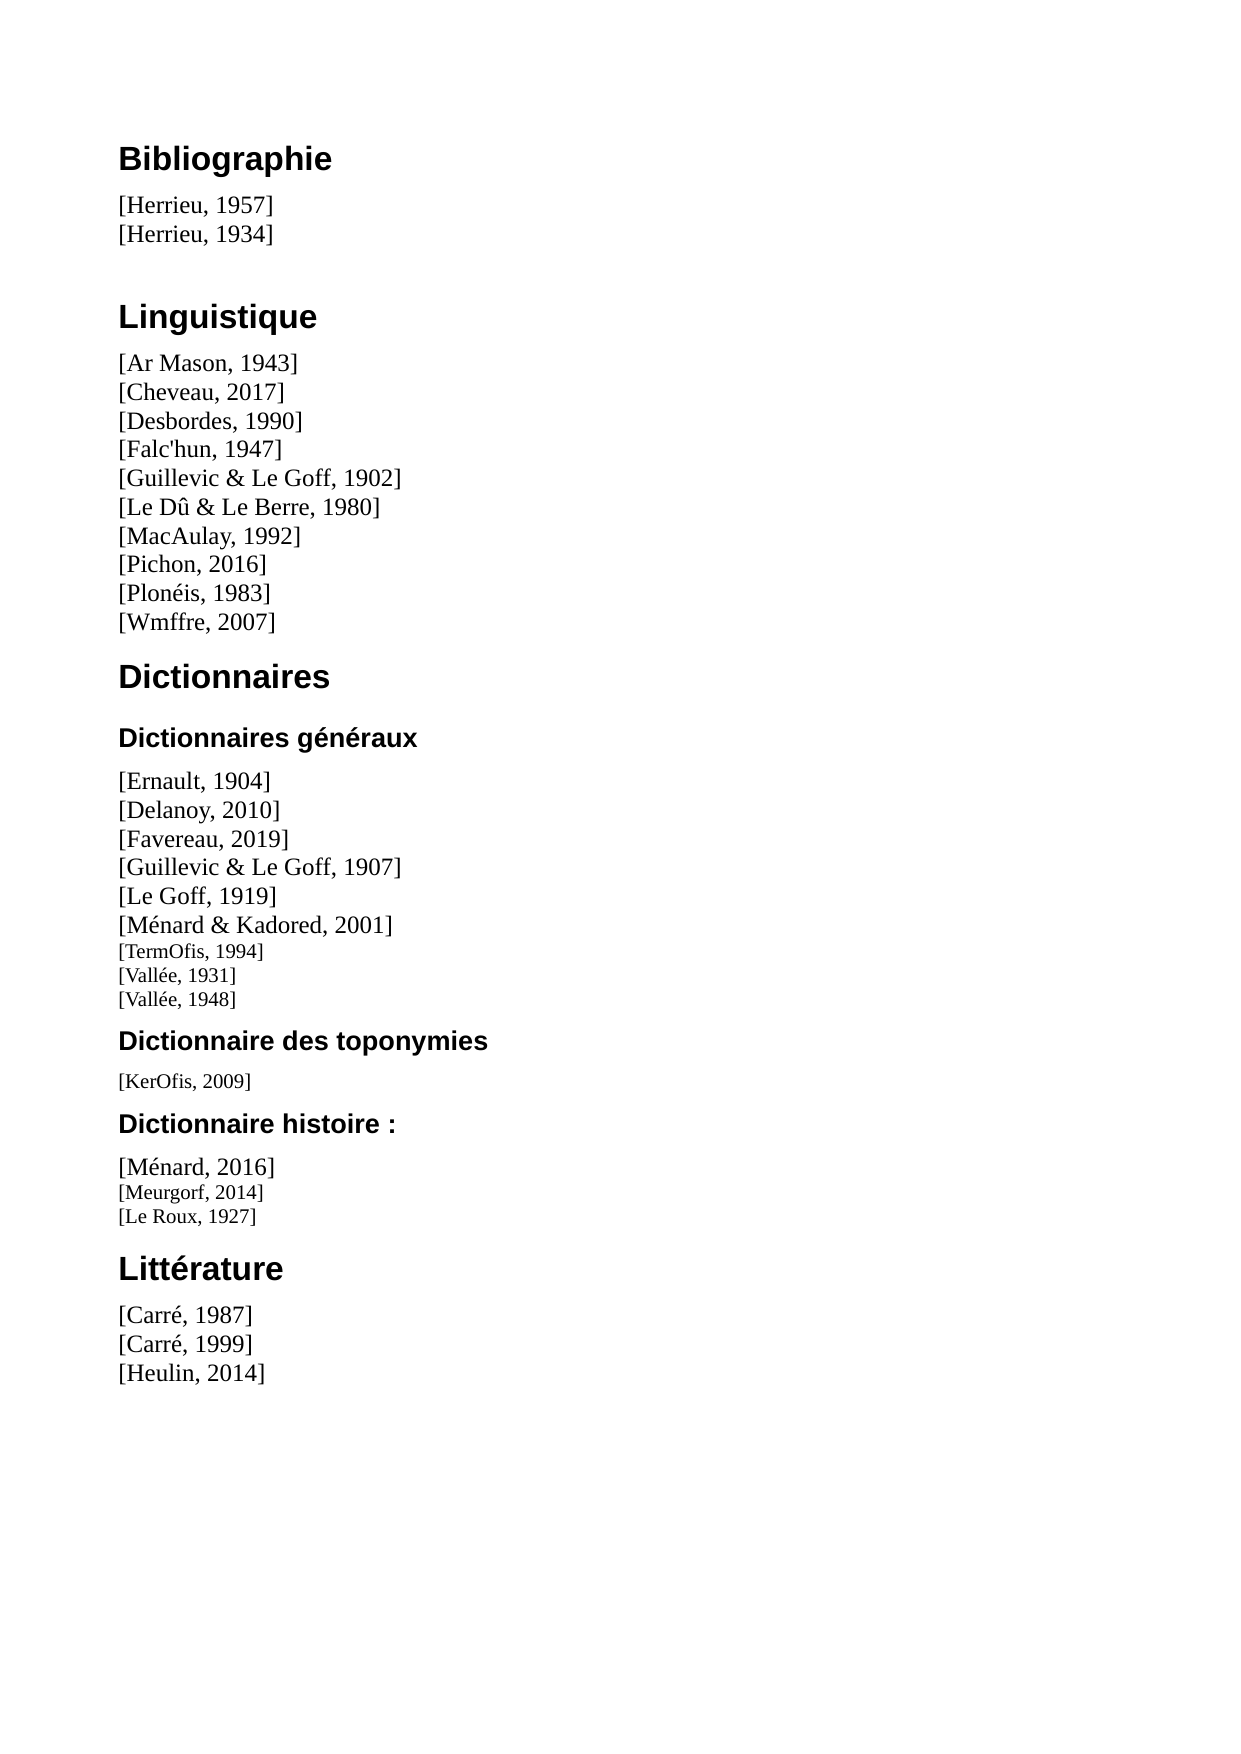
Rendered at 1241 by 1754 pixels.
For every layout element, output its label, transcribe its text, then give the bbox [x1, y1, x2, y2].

subtitle Linguistique [118, 297, 1122, 336]
text [Le Dû & Le Berre, 1980] [118, 492, 1122, 521]
text [Vallée, 1948] [118, 987, 1122, 1011]
text [Meurgorf, 2014] [118, 1180, 1122, 1204]
text [Carré, 1987] [118, 1300, 1122, 1329]
subtitle Littérature [118, 1249, 1122, 1288]
text [Cheveau, 2017] [118, 377, 1122, 406]
subtitle Dictionnaire histoire : [118, 1108, 1122, 1139]
text [MacAulay, 1992] [118, 521, 1122, 549]
subtitle Bibliographie [118, 139, 1122, 178]
text [Herrieu, 1934] [118, 219, 1122, 248]
text [Ernault, 1904] [118, 766, 1122, 795]
text [KerOfis, 2009] [118, 1069, 1122, 1093]
text [Heulin, 2014] [118, 1358, 1122, 1387]
text [Wmffre, 2007] [118, 607, 1122, 636]
text [Pichon, 2016] [118, 549, 1122, 578]
text [Carré, 1999] [118, 1329, 1122, 1358]
text [TermOfis, 1994] [118, 939, 1122, 963]
text [Plonéis, 1983] [118, 578, 1122, 607]
text [Guillevic & Le Goff, 1907] [118, 852, 1122, 881]
subtitle Dictionnaires [118, 657, 1122, 695]
text [Ménard, 2016] [118, 1152, 1122, 1180]
text [Falc'hun, 1947] [118, 434, 1122, 463]
text [Vallée, 1931] [118, 963, 1122, 987]
text [Herrieu, 1957] [118, 190, 1122, 219]
text [Le Goff, 1919] [118, 881, 1122, 910]
subtitle Dictionnaires généraux [118, 722, 1122, 754]
subtitle Dictionnaire des toponymies [118, 1025, 1122, 1057]
text [Delanoy, 2010] [118, 795, 1122, 824]
text [Ménard & Kadored, 2001] [118, 910, 1122, 939]
text [Guillevic & Le Goff, 1902] [118, 463, 1122, 492]
text [Favereau, 2019] [118, 824, 1122, 852]
text [Desbordes, 1990] [118, 406, 1122, 434]
text [Ar Mason, 1943] [118, 348, 1122, 377]
text [Le Roux, 1927] [118, 1204, 1122, 1228]
